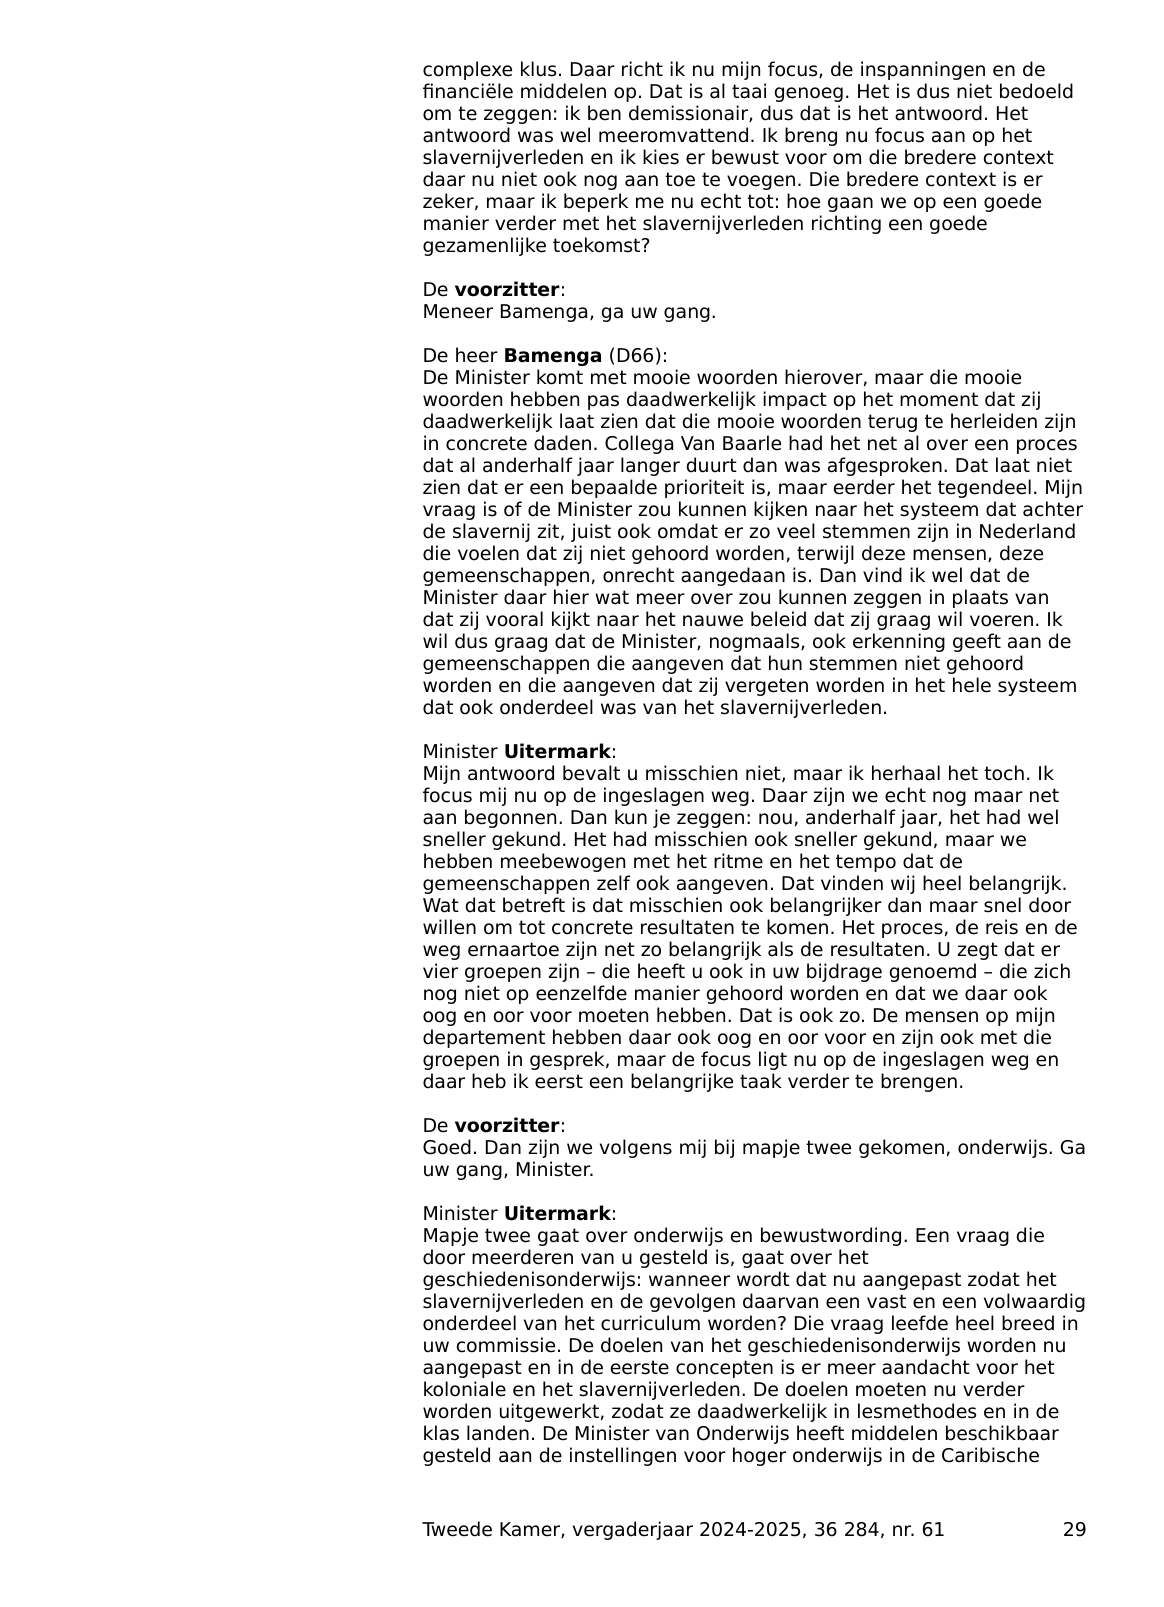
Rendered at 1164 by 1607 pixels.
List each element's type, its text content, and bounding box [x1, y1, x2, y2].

text Minister Uitermark: [422, 1203, 1087, 1225]
text Minister Uitermark: [422, 741, 1087, 763]
text De voorzitter: [422, 279, 1087, 301]
text Goed. Dan zijn we volgens mij bij mapje twee gekomen, onderwijs. Ga uw gang, Minister. [422, 1137, 1087, 1181]
text De voorzitter: [422, 1115, 1087, 1137]
text De Minister komt met mooie woorden hierover, maar die mooie woorden hebben pas daadwerkelijk impact op het moment dat zij daadwerkelijk laat zien dat die mooie woorden terug te herleiden zijn in concrete daden. Collega Van Baarle had het net al over een proces dat al anderhalf jaar langer duurt dan was afgesproken. Dat laat niet zien dat er een bepaalde prioriteit is, maar eerder het tegendeel. Mijn vraag is of de Minister zou kunnen kijken naar het systeem dat achter de slavernij zit, juist ook omdat er zo veel stemmen zijn in Nederland die voelen dat zij niet gehoord worden, terwijl deze mensen, deze gemeenschappen, onrecht aangedaan is. Dan vind ik wel dat de Minister daar hier wat meer over zou kunnen zeggen in plaats van dat zij vooral kijkt naar het nauwe beleid dat zij graag wil voeren. Ik wil dus graag dat de Minister, nogmaals, ook erkenning geeft aan de gemeenschappen die aangeven dat hun stemmen niet gehoord worden en die aangeven dat zij vergeten worden in het hele systeem dat ook onderdeel was van het slavernijverleden. [422, 367, 1087, 719]
text complexe klus. Daar richt ik nu mijn focus, de inspanningen en de financiële middelen op. Dat is al taai genoeg. Het is dus niet bedoeld om te zeggen: ik ben demissionair, dus dat is het antwoord. Het antwoord was wel meeromvattend. Ik breng nu focus aan op het slavernijverleden en ik kies er bewust voor om die bredere context daar nu niet ook nog aan toe te voegen. Die bredere context is er zeker, maar ik beperk me nu echt tot: hoe gaan we op een goede manier verder met het slavernijverleden richting een goede gezamenlijke toekomst? [422, 59, 1087, 257]
text Mapje twee gaat over onderwijs en bewustwording. Een vraag die door meerderen van u gesteld is, gaat over het geschiedenisonderwijs: wanneer wordt dat nu aangepast zodat het slavernijverleden en de gevolgen daarvan een vast en een volwaardig onderdeel van het curriculum worden? Die vraag leefde heel breed in uw commissie. De doelen van het geschiedenisonderwijs worden nu aangepast en in de eerste concepten is er meer aandacht voor het koloniale en het slavernijverleden. De doelen moeten nu verder worden uitgewerkt, zodat ze daadwerkelijk in lesmethodes en in de klas landen. De Minister van Onderwijs heeft middelen beschikbaar gesteld aan de instellingen voor hoger onderwijs in de Caribische [422, 1225, 1087, 1467]
text Meneer Bamenga, ga uw gang. [422, 301, 1087, 323]
text De heer Bamenga (D66): [422, 345, 1087, 367]
text Mijn antwoord bevalt u misschien niet, maar ik herhaal het toch. Ik focus mij nu op de ingeslagen weg. Daar zijn we echt nog maar net aan begonnen. Dan kun je zeggen: nou, anderhalf jaar, het had wel sneller gekund. Het had misschien ook sneller gekund, maar we hebben meebewogen met het ritme en het tempo dat de gemeenschappen zelf ook aangeven. Dat vinden wij heel belangrijk. Wat dat betreft is dat misschien ook belangrijker dan maar snel door willen om tot concrete resultaten te komen. Het proces, de reis en de weg ernaartoe zijn net zo belangrijk als de resultaten. U zegt dat er vier groepen zijn – die heeft u ook in uw bijdrage genoemd – die zich nog niet op eenzelfde manier gehoord worden en dat we daar ook oog en oor voor moeten hebben. Dat is ook zo. De mensen op mijn departement hebben daar ook oog en oor voor en zijn ook met die groepen in gesprek, maar de focus ligt nu op de ingeslagen weg en daar heb ik eerst een belangrijke taak verder te brengen. [422, 763, 1087, 1093]
